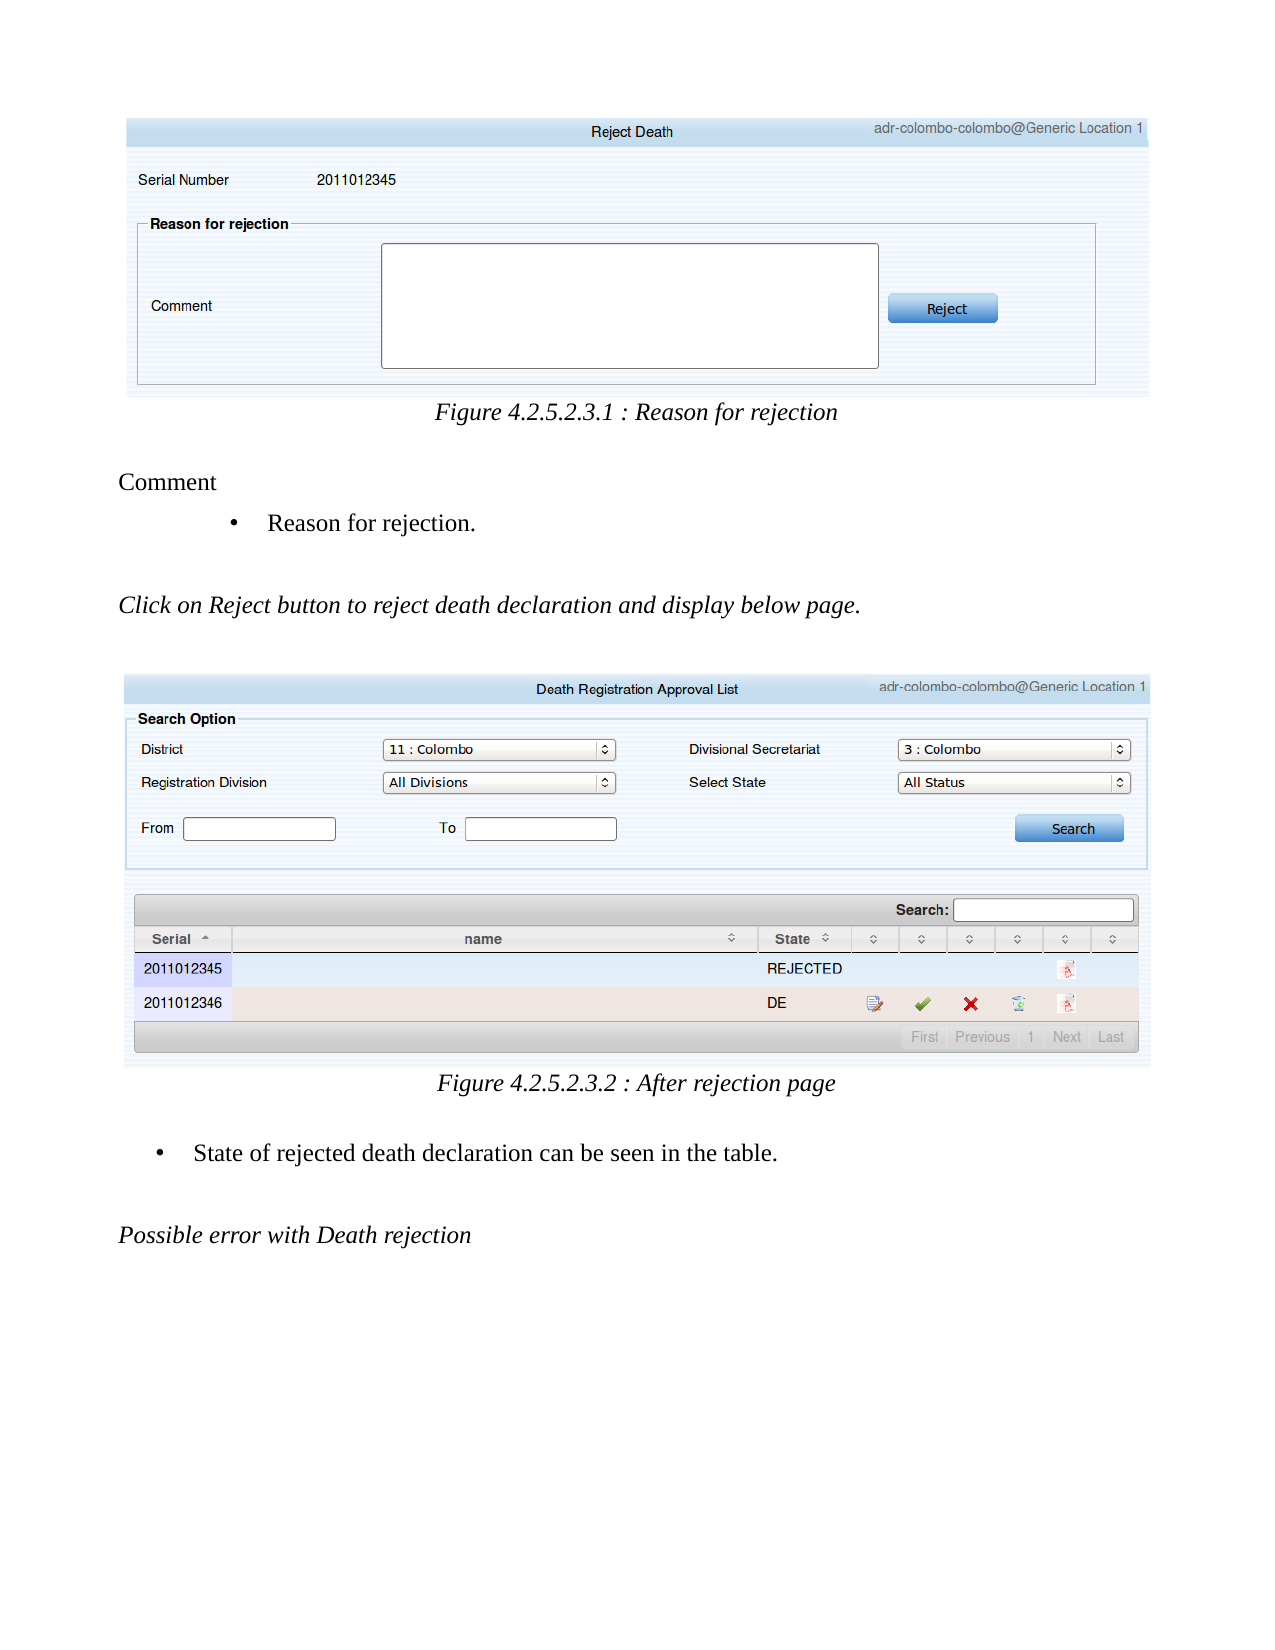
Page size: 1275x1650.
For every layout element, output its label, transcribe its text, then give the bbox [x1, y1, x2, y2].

list Reason for rejection. [229, 508, 1157, 537]
text Click on Reject button to reject death declaration and display below page. [118, 591, 1157, 619]
text Figure 4.2.5.2.3.1 : Reason for rejection [138, 397, 1137, 426]
picture [126, 118, 1149, 397]
picture [123, 673, 1152, 1068]
text Figure 4.2.5.2.3.2 : After rejection page [133, 1068, 1142, 1097]
text Comment [118, 467, 1157, 496]
text Possible error with Death rejection [118, 1220, 1157, 1249]
list State of rejected death declaration can be seen in the table. [156, 1138, 1157, 1167]
